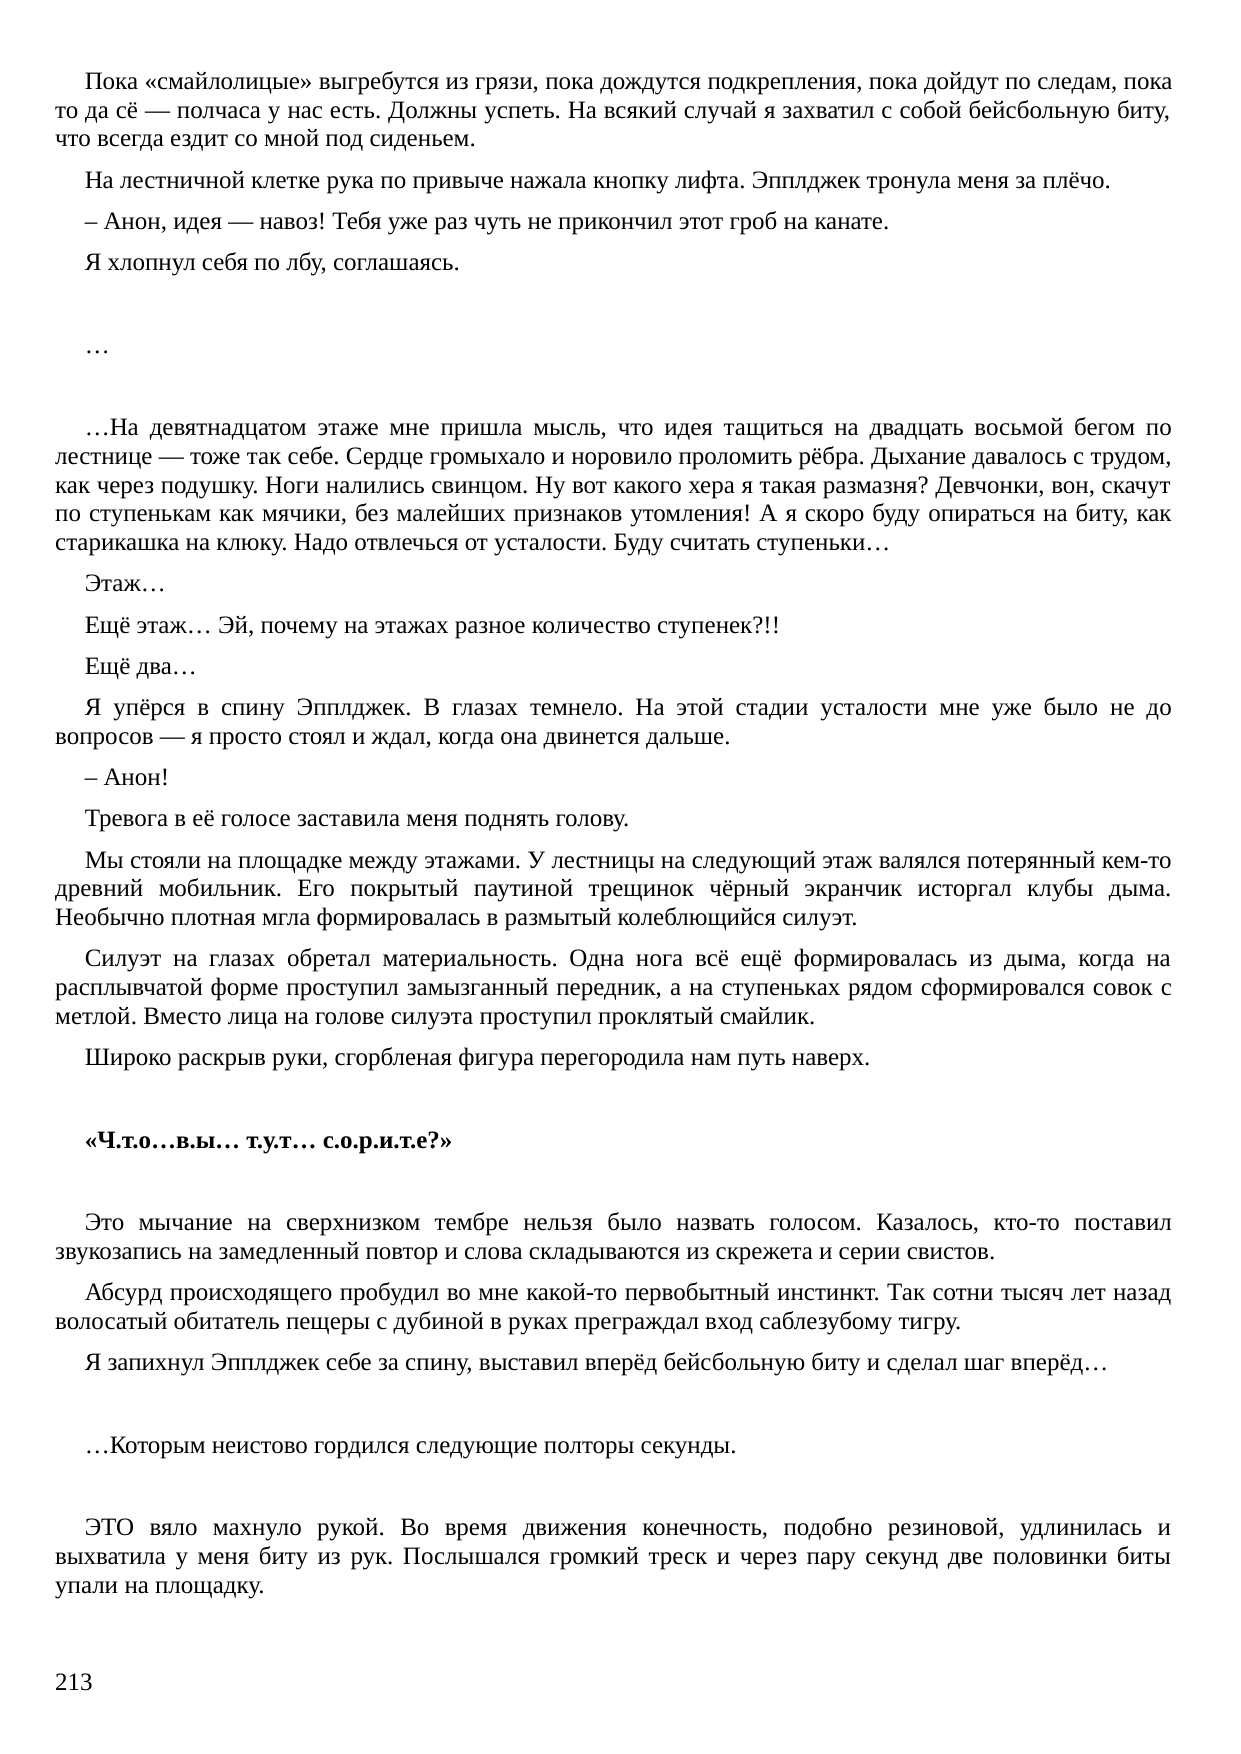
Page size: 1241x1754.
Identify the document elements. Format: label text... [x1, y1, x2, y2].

text «Ч.т.о…в.ы… т.у.т… с.о.р.и.т.е?» [55, 1125, 1173, 1153]
text …Которым неистово гордился следующие полторы секунды. [55, 1430, 1173, 1458]
text – Анон! [55, 762, 1173, 791]
text ЭТО вяло махнуло рукой. Во время движения конечность, подобно резиновой, удлинилась и выхватила у меня биту из рук. Послышался громкий треск и через пару секунд две половинки биты упали на площадку. [55, 1512, 1173, 1598]
text … [55, 330, 1173, 358]
text Я хлопнул себя по лбу, соглашаясь. [55, 247, 1173, 276]
text На лестничной клетке рука по привыче нажала кнопку лифта. Эпплджек тронула меня за плёчо. [55, 165, 1173, 193]
text Тревога в её голосе заставила меня поднять голову. [55, 803, 1173, 832]
text Этаж… [55, 568, 1173, 597]
text – Анон, идея — навоз! Тебя уже раз чуть не прикончил этот гроб на канате. [55, 206, 1173, 235]
text Мы стояли на площадке между этажами. У лестницы на следующий этаж валялся потерянный кем-то древний мобильник. Его покрытый паутиной трещинок чёрный экранчик исторгал клубы дыма. Необычно плотная мгла формировалась в размытый колеблющийся силуэт. [55, 845, 1173, 931]
text Ещё два… [55, 651, 1173, 680]
text …На девятнадцатом этаже мне пришла мысль, что идея тащиться на двадцать восьмой бегом по лестнице — тоже так себе. Сердце громыхало и норовило проломить рёбра. Дыхание давалось с трудом, как через подушку. Ноги налились свинцом. Ну вот какого хера я такая размазня? Девчонки, вон, скачут по ступенькам как мячики, без малейших признаков утомления! А я скоро буду опираться на биту, как старикашка на клюку. Надо отвлечься от усталости. Буду считать ступеньки… [55, 412, 1173, 556]
text Я запихнул Эпплджек себе за спину, выставил вперёд бейсбольную биту и сделал шаг вперёд… [55, 1347, 1173, 1376]
text Я упёрся в спину Эпплджек. В глазах темнело. На этой стадии усталости мне уже было не до вопросов — я просто стоял и ждал, когда она двинется дальше. [55, 692, 1173, 750]
text Ещё этаж… Эй, почему на этажах разное количество ступенек?!! [55, 610, 1173, 638]
text Широко раскрыв руки, сгорбленая фигура перегородила нам путь наверх. [55, 1042, 1173, 1071]
text Абсурд происходящего пробудил во мне какой-то первобытный инстинкт. Так сотни тысяч лет назад волосатый обитатель пещеры с дубиной в руках преграждал вход саблезубому тигру. [55, 1277, 1173, 1335]
text Пока «смайлолицые» выгребутся из грязи, пока дождутся подкрепления, пока дойдут по следам, пока то да сё — полчаса у нас есть. Должны успеть. На всякий случай я захватил с собой бейсбольную биту, что всегда ездит со мной под сиденьем. [55, 66, 1173, 152]
text Это мычание на сверхнизком тембре нельзя было назвать голосом. Казалось, кто-то поставил звукозапись на замедленный повтор и слова складываются из скрежета и серии свистов. [55, 1207, 1173, 1265]
text Силуэт на глазах обретал материальность. Одна нога всё ещё формировалась из дыма, когда на расплывчатой форме проступил замызганный передник, а на ступеньках рядом сформировался совок с метлой. Вместо лица на голове силуэта проступил проклятый смайлик. [55, 943, 1173, 1030]
